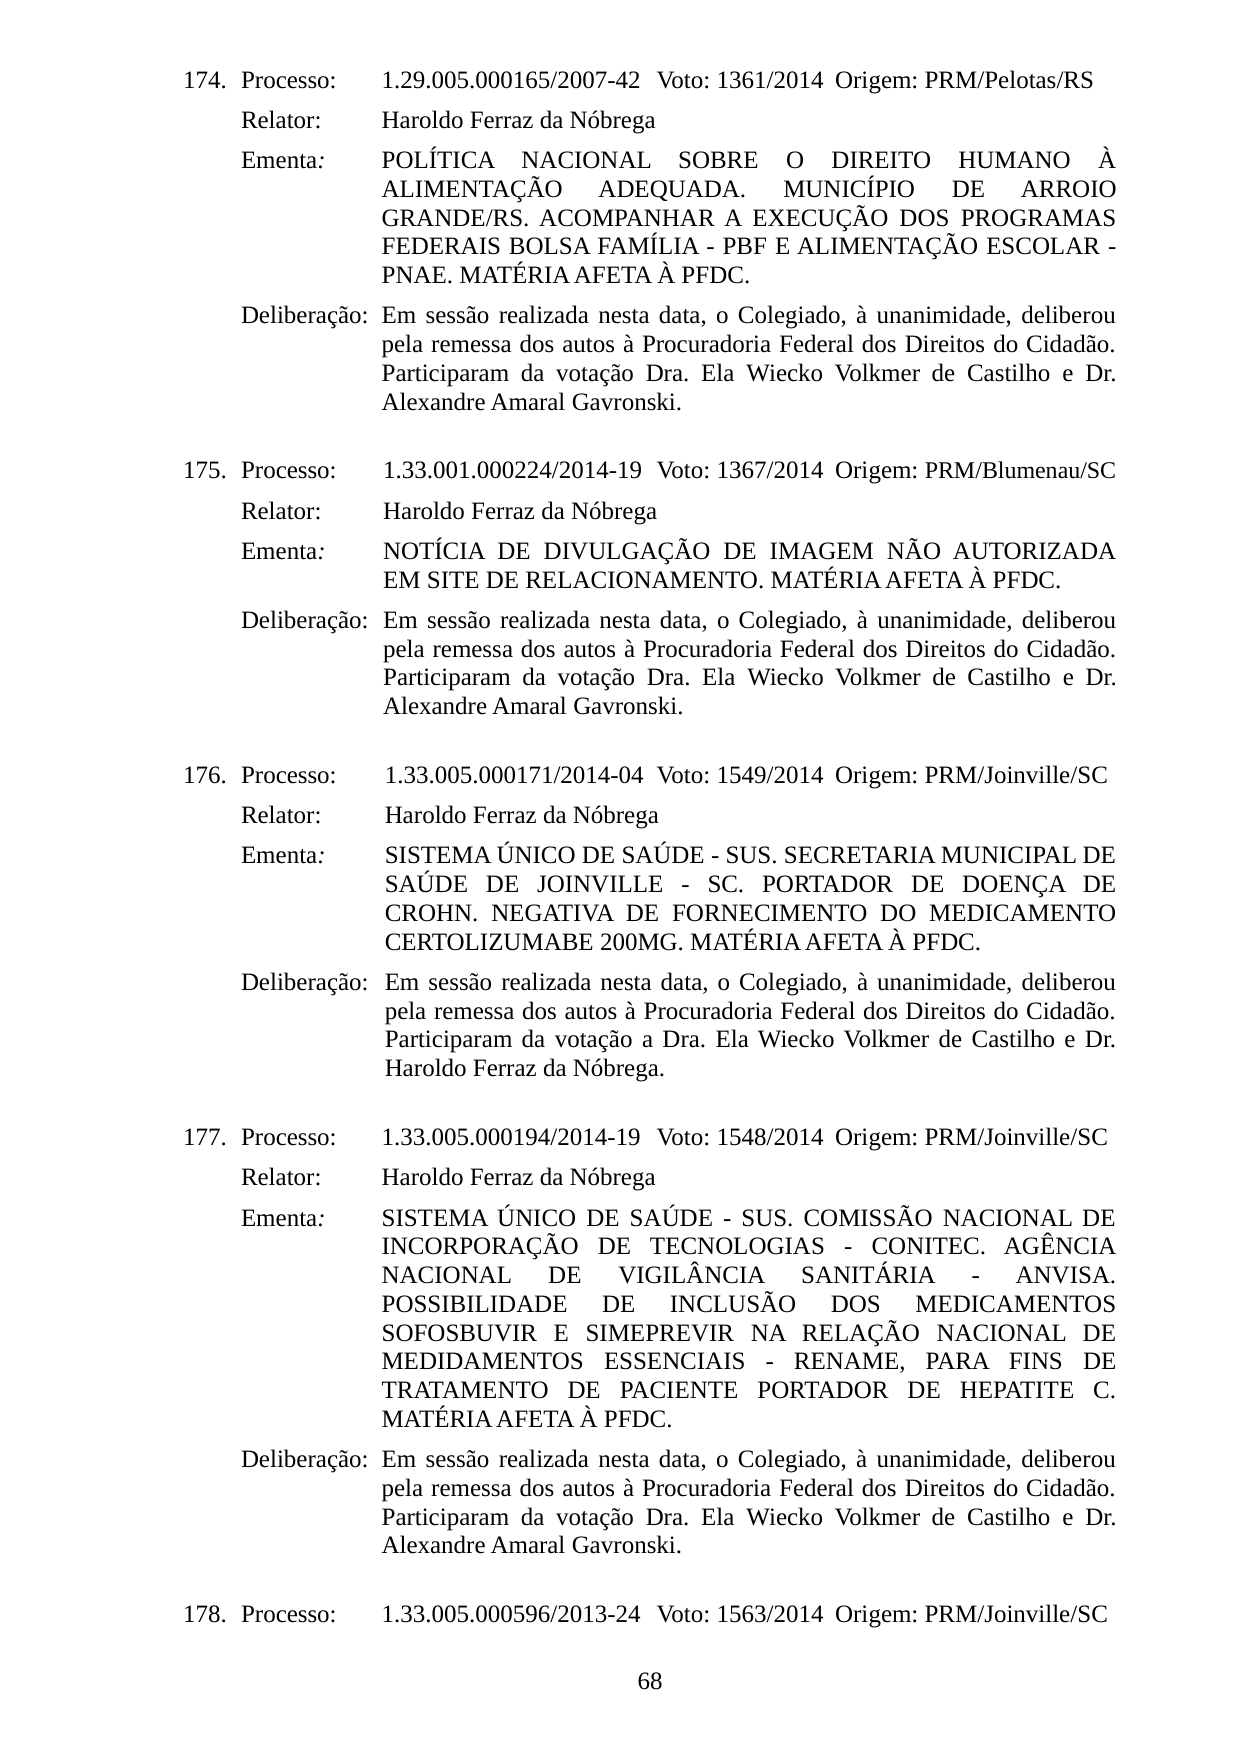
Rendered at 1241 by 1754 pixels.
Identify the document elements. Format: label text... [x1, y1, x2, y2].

table_cell Relator: [235, 490, 377, 530]
table_header Voto: 1367/2014 [651, 450, 829, 490]
table_header Processo: [235, 1117, 376, 1157]
table_cell Em sessão realizada nesta data, o Colegiado, à unanimidade, deliberou pela remessa dos autos à Procuradoria Federal dos Direitos do Cidadão. Participaram da votação Dra. Ela Wiecko Volkmer de Castilho e Dr. Alexandre Amaral Gavronski. [376, 295, 1122, 421]
table_header Processo: [235, 59, 376, 99]
table_header 175. [177, 450, 235, 490]
table_cell [177, 140, 235, 295]
table_header Processo: [235, 755, 379, 795]
table_cell Ementa: [235, 835, 379, 961]
table_header Processo: [235, 1594, 376, 1634]
table_cell [177, 1197, 235, 1438]
table_cell Ementa: [235, 1197, 376, 1438]
table_header 178. [177, 1594, 235, 1634]
table_cell NOTÍCIA DE DIVULGAÇÃO DE IMAGEM NÃO AUTORIZADA EM SITE DE RELACIONAMENTO. MATÉRIA AFETA À PFDC. [377, 530, 1122, 599]
table_cell [177, 490, 235, 530]
table_cell Haroldo Ferraz da Nóbrega [376, 1157, 1122, 1197]
table_header Voto: 1563/2014 [651, 1594, 829, 1634]
table_header Origem: PRM/Pelotas/RS [829, 59, 1122, 99]
table_cell Relator: [235, 1157, 376, 1197]
table_cell Ementa: [235, 530, 377, 599]
table_cell [177, 1439, 235, 1565]
table_cell Haroldo Ferraz da Nóbrega [377, 490, 1122, 530]
table_cell [177, 530, 235, 599]
table_header Origem: PRM/Joinville/SC [829, 755, 1122, 795]
table_cell Deliberação: [235, 599, 377, 726]
table_header 1.33.005.000194/2014-19 [376, 1117, 651, 1157]
table_cell Relator: [235, 99, 376, 139]
table_cell Haroldo Ferraz da Nóbrega [379, 795, 1122, 835]
table_header 1.29.005.000165/2007-42 [376, 59, 651, 99]
table_header Origem: PRM/Joinville/SC [829, 1117, 1122, 1157]
table_header Voto: 1548/2014 [651, 1117, 829, 1157]
table_header Origem: PRM/Blumenau/SC [829, 450, 1122, 490]
table_header 1.33.005.000596/2013-24 [376, 1594, 651, 1634]
table_cell [177, 835, 235, 961]
table_cell Deliberação: [235, 1439, 376, 1565]
table_header 177. [177, 1117, 235, 1157]
table_header 1.33.005.000171/2014-04 [379, 755, 651, 795]
table_cell Em sessão realizada nesta data, o Colegiado, à unanimidade, deliberou pela remessa dos autos à Procuradoria Federal dos Direitos do Cidadão. Participaram da votação Dra. Ela Wiecko Volkmer de Castilho e Dr. Alexandre Amaral Gavronski. [376, 1439, 1122, 1565]
table_header 176. [177, 755, 235, 795]
table_cell POLÍTICA NACIONAL SOBRE O DIREITO HUMANO À ALIMENTAÇÃO ADEQUADA. MUNICÍPIO DE ARROIO GRANDE/RS. ACOMPANHAR A EXECUÇÃO DOS PROGRAMAS FEDERAIS BOLSA FAMÍLIA - PBF E ALIMENTAÇÃO ESCOLAR - PNAE. MATÉRIA AFETA À PFDC. [376, 140, 1122, 295]
table_header Voto: 1361/2014 [651, 59, 829, 99]
table_cell Em sessão realizada nesta data, o Colegiado, à unanimidade, deliberou pela remessa dos autos à Procuradoria Federal dos Direitos do Cidadão. Participaram da votação Dra. Ela Wiecko Volkmer de Castilho e Dr. Alexandre Amaral Gavronski. [377, 599, 1122, 726]
table_cell Haroldo Ferraz da Nóbrega [376, 99, 1122, 139]
table_cell Em sessão realizada nesta data, o Colegiado, à unanimidade, deliberou pela remessa dos autos à Procuradoria Federal dos Direitos do Cidadão. Participaram da votação a Dra. Ela Wiecko Volkmer de Castilho e Dr. Haroldo Ferraz da Nóbrega. [379, 961, 1122, 1088]
table_header 1.33.001.000224/2014-19 [377, 450, 651, 490]
table_header Processo: [235, 450, 377, 490]
table_cell Deliberação: [235, 961, 379, 1088]
table_cell SISTEMA ÚNICO DE SAÚDE - SUS. SECRETARIA MUNICIPAL DE SAÚDE DE JOINVILLE - SC. PORTADOR DE DOENÇA DE CROHN. NEGATIVA DE FORNECIMENTO DO MEDICAMENTO CERTOLIZUMABE 200MG. MATÉRIA AFETA À PFDC. [379, 835, 1122, 961]
table_cell [177, 1157, 235, 1197]
table_cell Deliberação: [235, 295, 376, 421]
table_cell SISTEMA ÚNICO DE SAÚDE - SUS. COMISSÃO NACIONAL DE INCORPORAÇÃO DE TECNOLOGIAS - CONITEC. AGÊNCIA NACIONAL DE VIGILÂNCIA SANITÁRIA - ANVISA. POSSIBILIDADE DE INCLUSÃO DOS MEDICAMENTOS SOFOSBUVIR E SIMEPREVIR NA RELAÇÃO NACIONAL DE MEDIDAMENTOS ESSENCIAIS - RENAME, PARA FINS DE TRATAMENTO DE PACIENTE PORTADOR DE HEPATITE C. MATÉRIA AFETA À PFDC. [376, 1197, 1122, 1438]
table_cell [177, 295, 235, 421]
table_cell [177, 795, 235, 835]
table_header Voto: 1549/2014 [651, 755, 829, 795]
table_header Origem: PRM/Joinville/SC [829, 1594, 1122, 1634]
table_cell [177, 961, 235, 1088]
table_cell [177, 99, 235, 139]
table_header 174. [177, 59, 235, 99]
table_cell Ementa: [235, 140, 376, 295]
table_cell [177, 599, 235, 726]
table_cell Relator: [235, 795, 379, 835]
